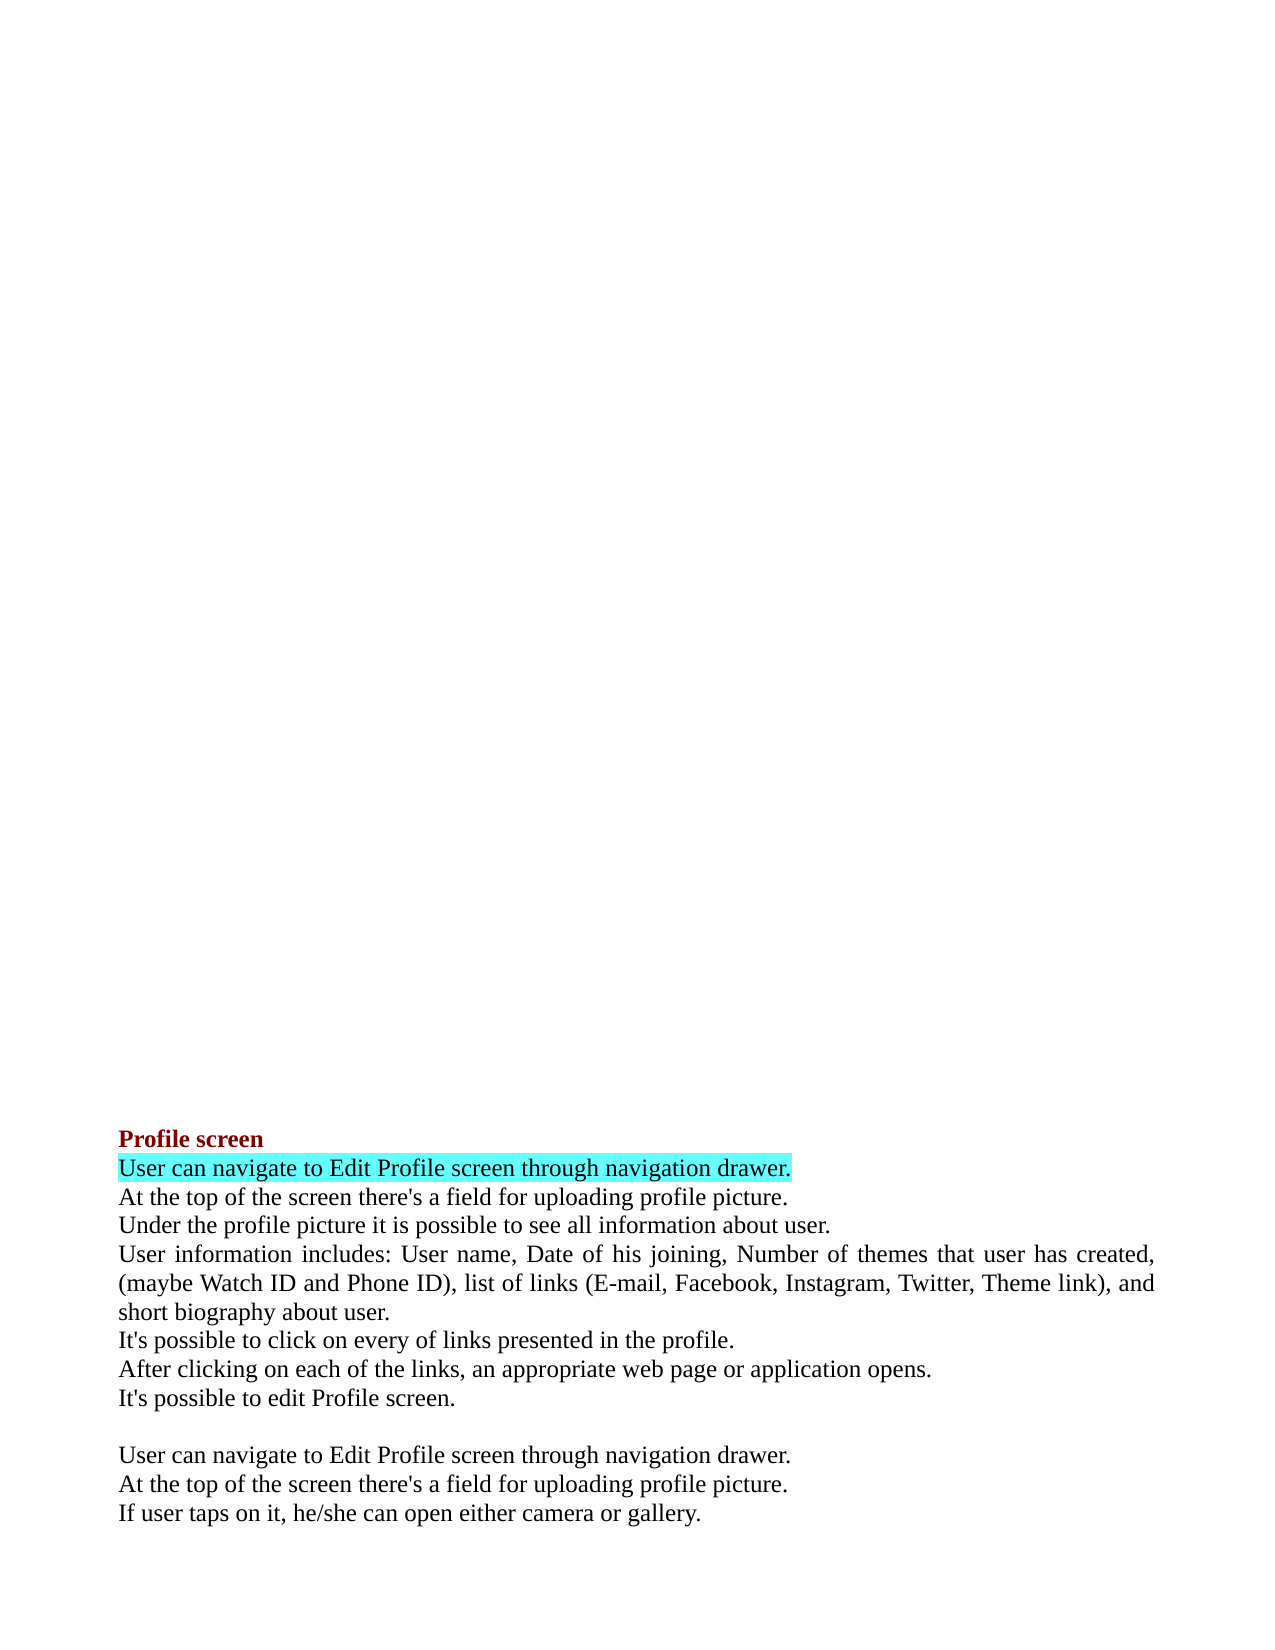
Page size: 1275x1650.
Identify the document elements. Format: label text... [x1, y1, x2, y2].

text At the top of the screen there's a field for uploading profile picture. [118, 1182, 1157, 1211]
text Under the profile picture it is possible to see all information about user. [118, 1211, 1157, 1239]
text After clicking on each of the links, an appropriate web page or application opens. [118, 1354, 1157, 1383]
text It's possible to click on every of links presented in the profile. [118, 1326, 1157, 1354]
text User information includes: User name, Date of his joining, Number of themes that user has created, (maybe Watch ID and Phone ID), list of links (E-mail, Facebook, Instagram, Twitter, Theme link), and short biography about user. [118, 1239, 1157, 1326]
text It's possible to edit Profile screen. [118, 1383, 1157, 1412]
text Profile screen [118, 1124, 1157, 1153]
text User can navigate to Edit Profile screen through navigation drawer. [118, 1441, 1157, 1469]
text User can navigate to Edit Profile screen through navigation drawer. [118, 1153, 1157, 1182]
text If user taps on it, he/she can open either camera or gallery. [118, 1498, 1157, 1527]
text At the top of the screen there's a field for uploading profile picture. [118, 1469, 1157, 1498]
